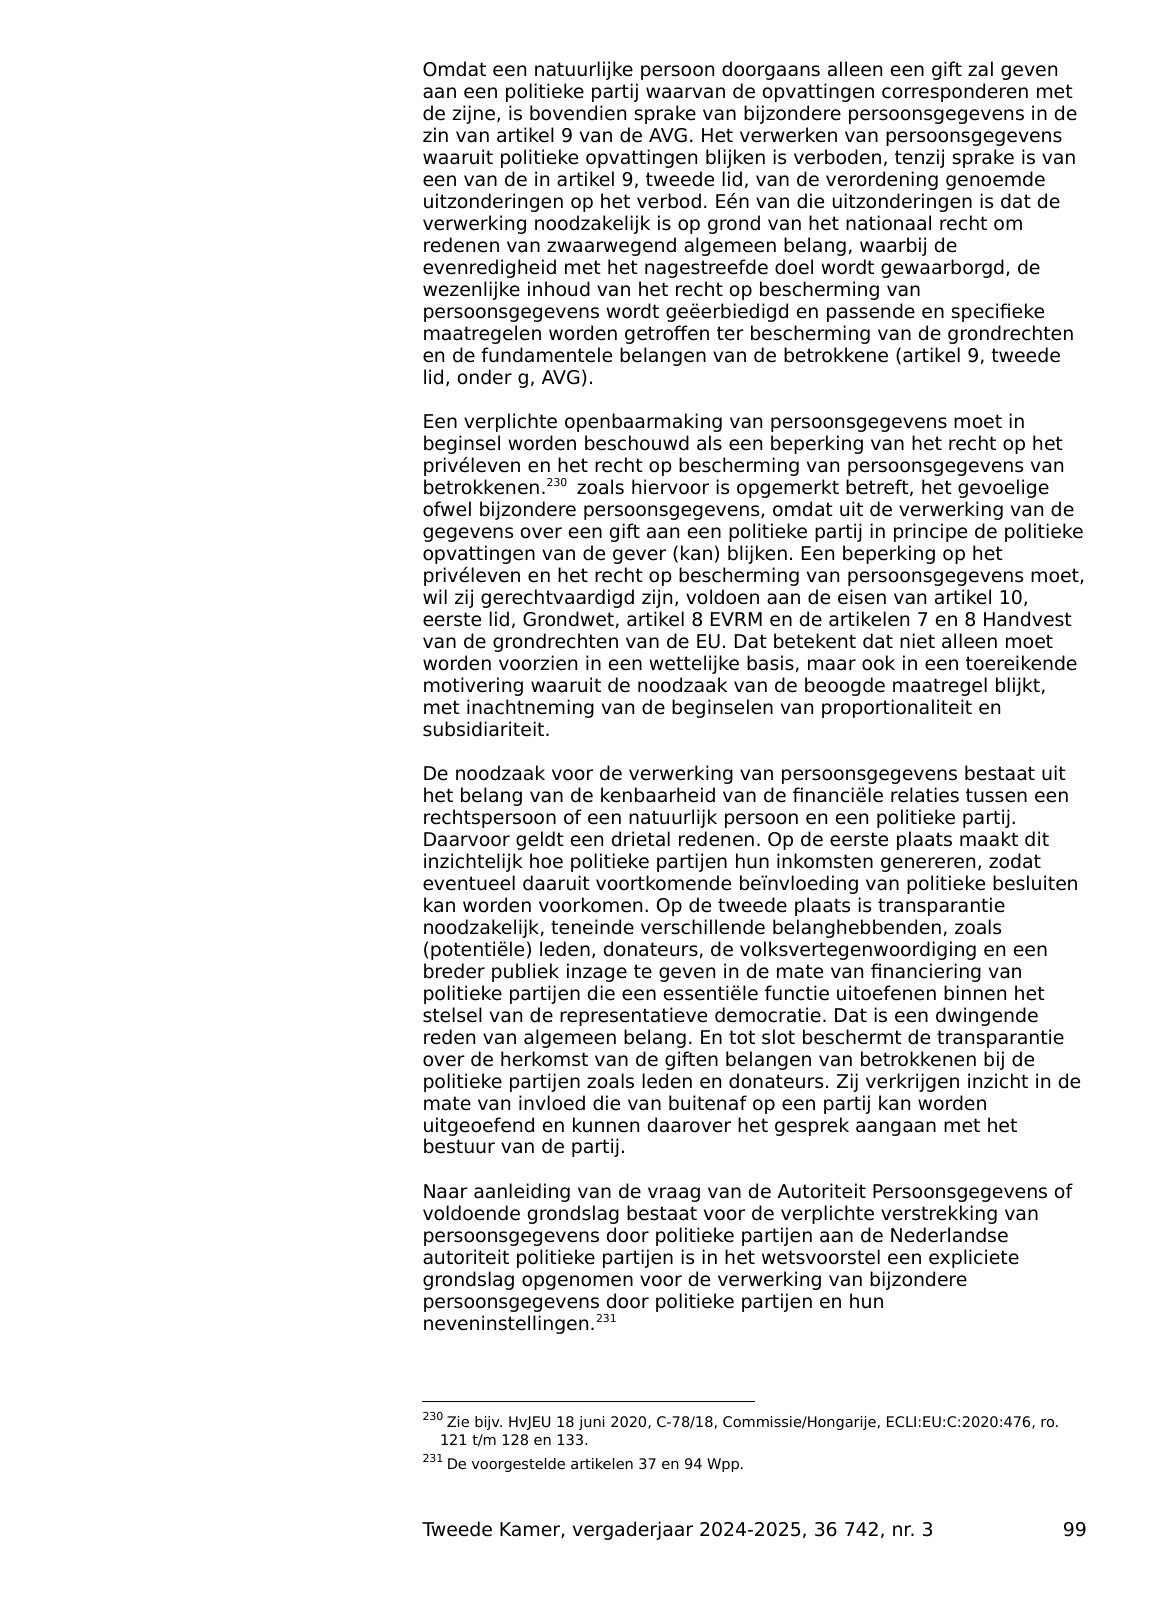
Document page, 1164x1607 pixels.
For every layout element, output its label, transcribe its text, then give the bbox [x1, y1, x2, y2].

text Omdat een natuurlijke persoon doorgaans alleen een gift zal geven aan een politieke partij waarvan de opvattingen corresponderen met de zijne, is bovendien sprake van bijzondere persoonsgegevens in de zin van artikel 9 van de AVG. Het verwerken van persoonsgegevens waaruit politieke opvattingen blijken is verboden, tenzij sprake is van een van de in artikel 9, tweede lid, van de verordening genoemde uitzonderingen op het verbod. Eén van die uitzonderingen is dat de verwerking noodzakelijk is op grond van het nationaal recht om redenen van zwaarwegend algemeen belang, waarbij de evenredigheid met het nagestreefde doel wordt gewaarborgd, de wezenlijke inhoud van het recht op bescherming van persoonsgegevens wordt geëerbiedigd en passende en specifieke maatregelen worden getroffen ter bescherming van de grondrechten en de fundamentele belangen van de betrokkene (artikel 9, tweede lid, onder g, AVG). [422, 59, 1087, 389]
text De voorgestelde artikelen 37 en 94 Wpp. [422, 1452, 1087, 1474]
text De noodzaak voor de verwerking van persoonsgegevens bestaat uit het belang van de kenbaarheid van de financiële relaties tussen een rechtspersoon of een natuurlijk persoon en een politieke partij. Daarvoor geldt een drietal redenen. Op de eerste plaats maakt dit inzichtelijk hoe politieke partijen hun inkomsten genereren, zodat eventueel daaruit voortkomende beïnvloeding van politieke besluiten kan worden voorkomen. Op de tweede plaats is transparantie noodzakelijk, teneinde verschillende belanghebbenden, zoals (potentiële) leden, donateurs, de volksvertegenwoordiging en een breder publiek inzage te geven in de mate van financiering van politieke partijen die een essentiële functie uitoefenen binnen het stelsel van de representatieve democratie. Dat is een dwingende reden van algemeen belang. En tot slot beschermt de transparantie over de herkomst van de giften belangen van betrokkenen bij de politieke partijen zoals leden en donateurs. Zij verkrijgen inzicht in de mate van invloed die van buitenaf op een partij kan worden uitgeoefend en kunnen daarover het gesprek aangaan met het bestuur van de partij. [422, 763, 1087, 1158]
text Zie bijv. HvJEU 18 juni 2020, C-78/18, Commissie/Hongarije, ECLI:EU:C:2020:476, ro. 121 t/m 128 en 133. [422, 1410, 1087, 1449]
text Naar aanleiding van de vraag van de Autoriteit Persoonsgegevens of voldoende grondslag bestaat voor de verplichte verstrekking van persoonsgegevens door politieke partijen aan de Nederlandse autoriteit politieke partijen is in het wetsvoorstel een expliciete grondslag opgenomen voor de verwerking van bijzondere persoonsgegevens door politieke partijen en hun neveninstellingen. [422, 1181, 1087, 1334]
text Een verplichte openbaarmaking van persoonsgegevens moet in beginsel worden beschouwd als een beperking van het recht op het privéleven en het recht op bescherming van persoonsgegevens van betrokkenen. zoals hiervoor is opgemerkt betreft, het gevoelige ofwel bijzondere persoonsgegevens, omdat uit de verwerking van de gegevens over een gift aan een politieke partij in principe de politieke opvattingen van de gever (kan) blijken. Een beperking op het privéleven en het recht op bescherming van persoonsgegevens moet, wil zij gerechtvaardigd zijn, voldoen aan de eisen van artikel 10, eerste lid, Grondwet, artikel 8 EVRM en de artikelen 7 en 8 Handvest van de grondrechten van de EU. Dat betekent dat niet alleen moet worden voorzien in een wettelijke basis, maar ook in een toereikende motivering waaruit de noodzaak van de beoogde maatregel blijkt, met inachtneming van de beginselen van proportionaliteit en subsidiariteit. [422, 411, 1087, 741]
